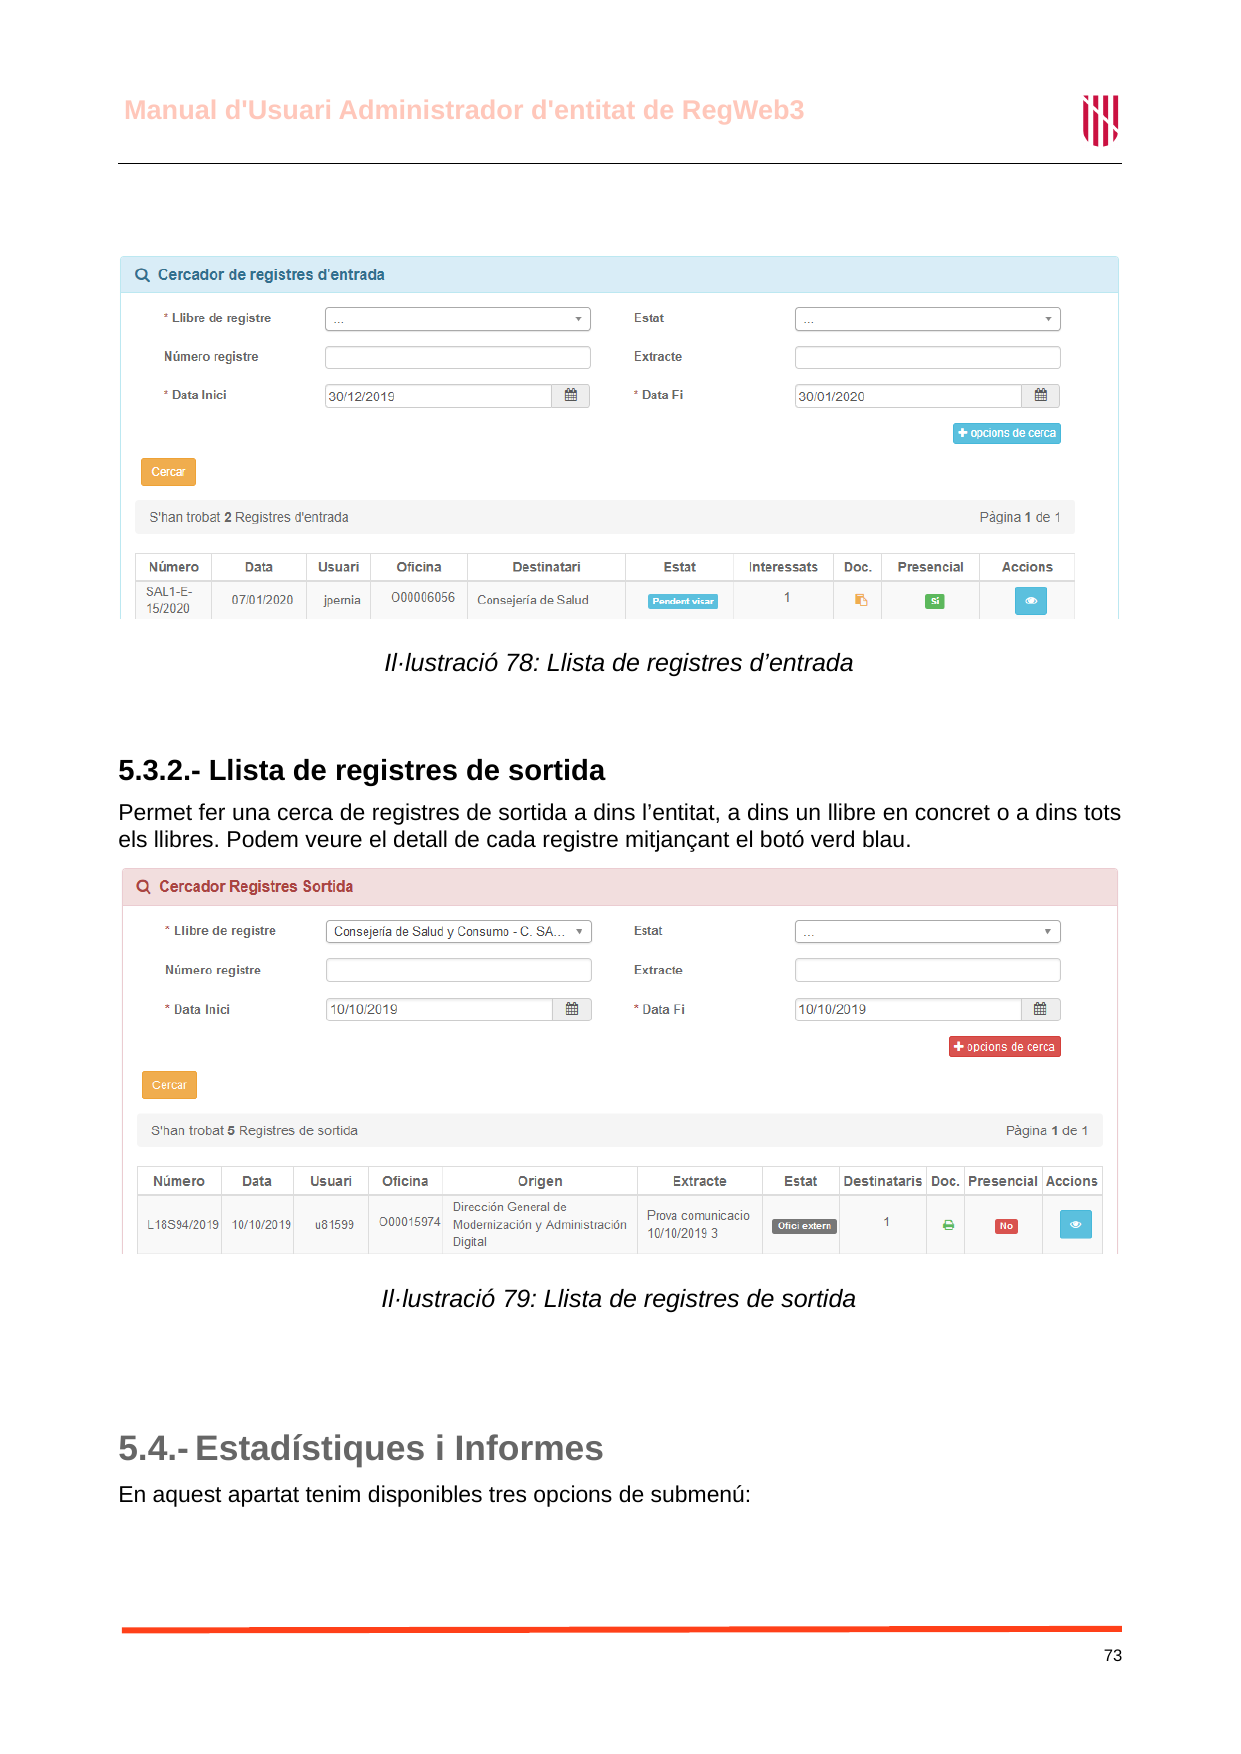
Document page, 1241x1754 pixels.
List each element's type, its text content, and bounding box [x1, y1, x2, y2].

text En aquest apartat tenim disponibles tres opcions de submenú: [118, 1481, 1122, 1507]
picture [118, 864, 1123, 1254]
picture [118, 254, 1123, 619]
subtitle Estadístiques i Informes [118, 1428, 1122, 1468]
text Il·lustració 78: Llista de registres d’entrada [118, 648, 1122, 677]
subtitle Llista de registres de sortida [118, 753, 1122, 787]
text Il·lustració 79: Llista de registres de sortida [118, 1284, 1122, 1312]
text Permet fer una cerca de registres de sortida a dins l’entitat, a dins un llibre en concret o a dins tots els llibres. Podem veure el detall de cada registre mitjançant el botó verd blau. [118, 799, 1122, 852]
picture [1080, 93, 1121, 148]
